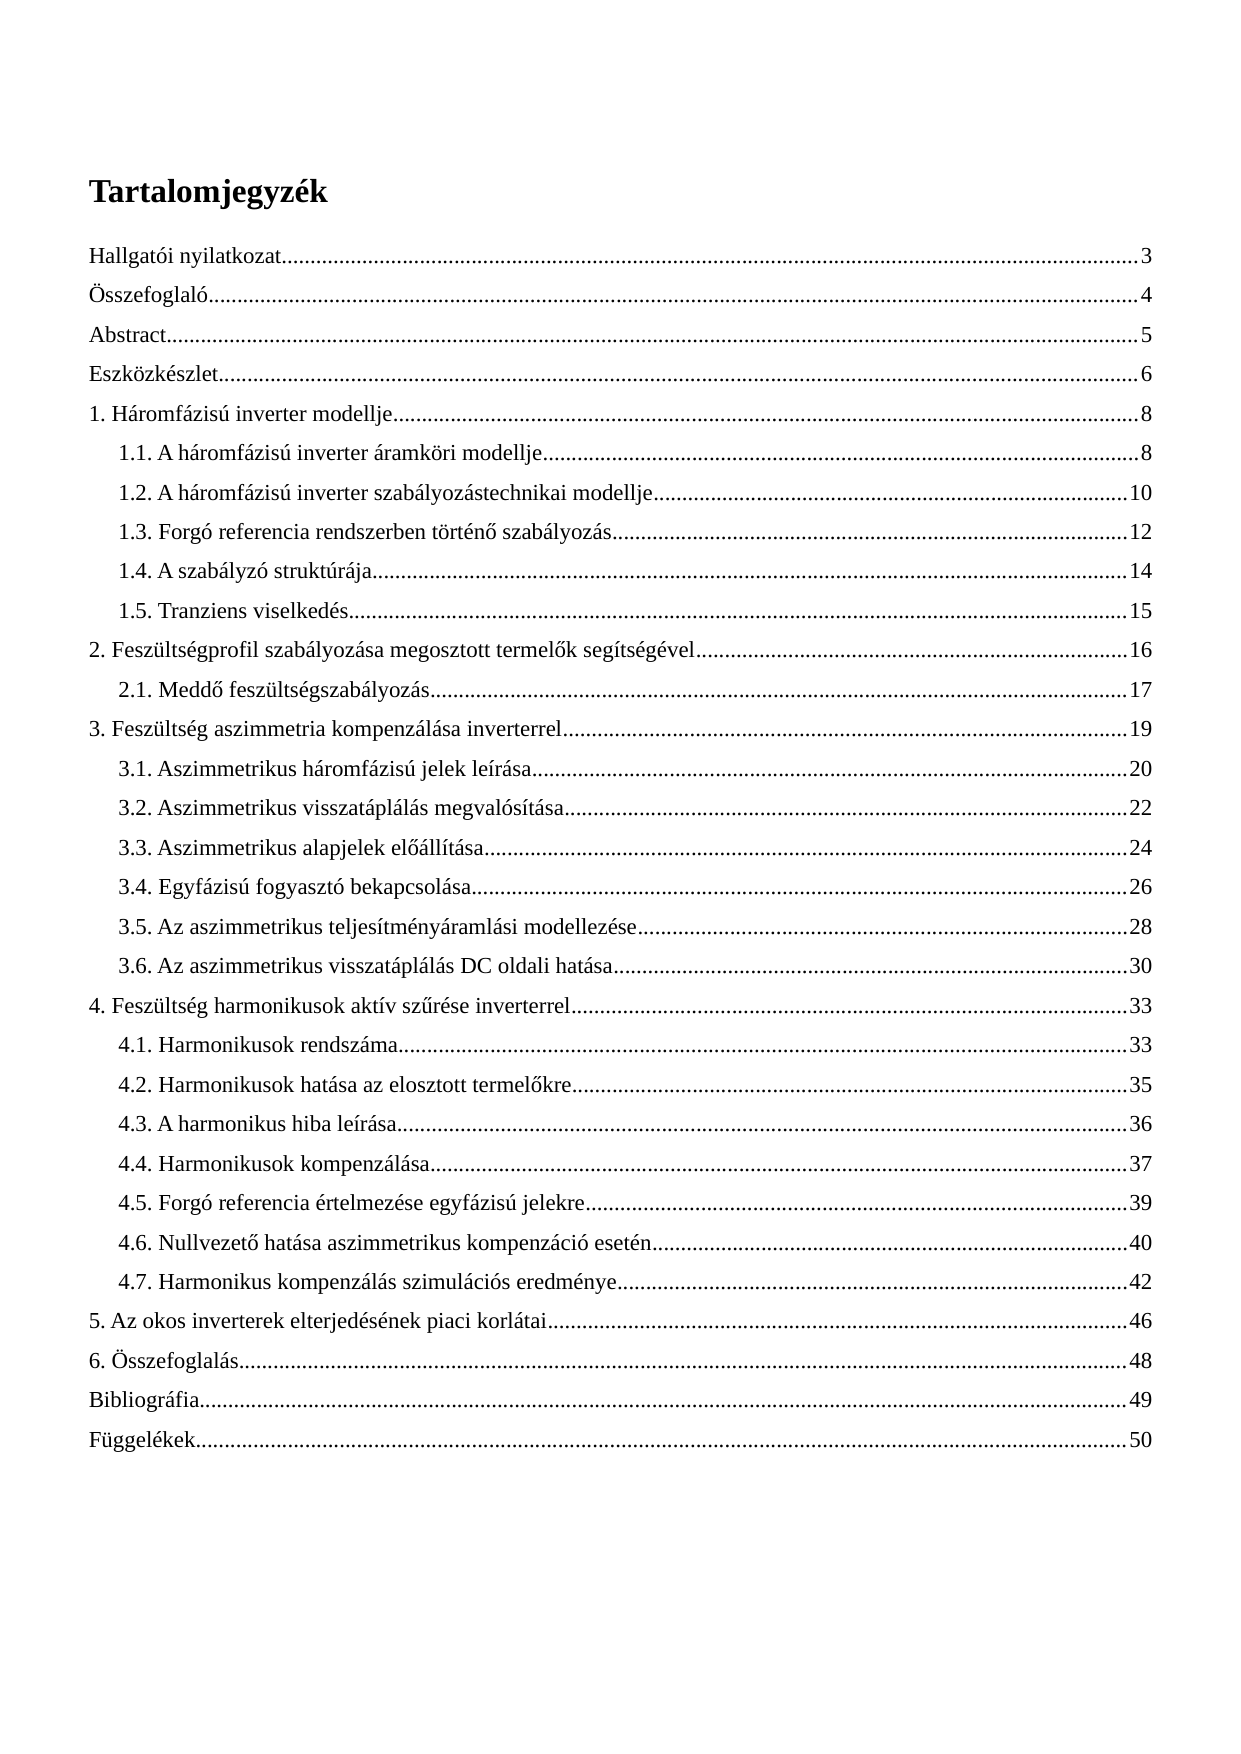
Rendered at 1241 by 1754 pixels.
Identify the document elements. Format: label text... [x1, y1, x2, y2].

text 4.1. Harmonikusok rendszáma 33 [118, 1031, 1152, 1058]
text 4.3. A harmonikus hiba leírása 36 [118, 1110, 1152, 1137]
text Bibliográfia 49 [88, 1387, 1152, 1413]
text 1.2. A háromfázisú inverter szabályozástechnikai modellje 10 [118, 478, 1152, 505]
text 4. Feszültség harmonikusok aktív szűrése inverterrel 33 [88, 992, 1152, 1018]
text Hallgatói nyilatkozat 3 [88, 242, 1152, 268]
text 4.7. Harmonikus kompenzálás szimulációs eredménye 42 [118, 1268, 1152, 1294]
text 3.2. Aszimmetrikus visszatáplálás megvalósítása 22 [118, 794, 1152, 821]
text 4.6. Nullvezető hatása aszimmetrikus kompenzáció esetén 40 [118, 1229, 1152, 1255]
text 3. Feszültség aszimmetria kompenzálása inverterrel 19 [88, 715, 1152, 742]
text 6. Összefoglalás 48 [88, 1347, 1152, 1373]
text Eszközkészlet 6 [88, 360, 1152, 386]
text 1.1. A háromfázisú inverter áramköri modellje 8 [118, 439, 1152, 465]
text Összefoglaló 4 [88, 281, 1152, 307]
text 1.3. Forgó referencia rendszerben történő szabályozás 12 [118, 518, 1152, 544]
text Abstract 5 [88, 321, 1152, 347]
text 1. Háromfázisú inverter modellje 8 [88, 399, 1152, 426]
text 3.5. Az aszimmetrikus teljesítményáramlási modellezése 28 [118, 913, 1152, 939]
subtitle Tartalomjegyzék [88, 172, 1152, 210]
text 3.4. Egyfázisú fogyasztó bekapcsolása 26 [118, 873, 1152, 900]
text 3.3. Aszimmetrikus alapjelek előállítása 24 [118, 834, 1152, 860]
text 1.4. A szabályzó struktúrája 14 [118, 557, 1152, 584]
text 3.1. Aszimmetrikus háromfázisú jelek leírása 20 [118, 755, 1152, 781]
text 5. Az okos inverterek elterjedésének piaci korlátai 46 [88, 1308, 1152, 1334]
text 4.2. Harmonikusok hatása az elosztott termelőkre 35 [118, 1071, 1152, 1097]
text 2.1. Meddő feszültségszabályozás 17 [118, 676, 1152, 702]
text 3.6. Az aszimmetrikus visszatáplálás DC oldali hatása 30 [118, 952, 1152, 979]
text Függelékek 50 [88, 1426, 1152, 1452]
text 4.5. Forgó referencia értelmezése egyfázisú jelekre 39 [118, 1189, 1152, 1216]
text 2. Feszültségprofil szabályozása megosztott termelők segítségével 16 [88, 636, 1152, 663]
text 4.4. Harmonikusok kompenzálása 37 [118, 1150, 1152, 1176]
text 1.5. Tranziens viselkedés 15 [118, 597, 1152, 623]
